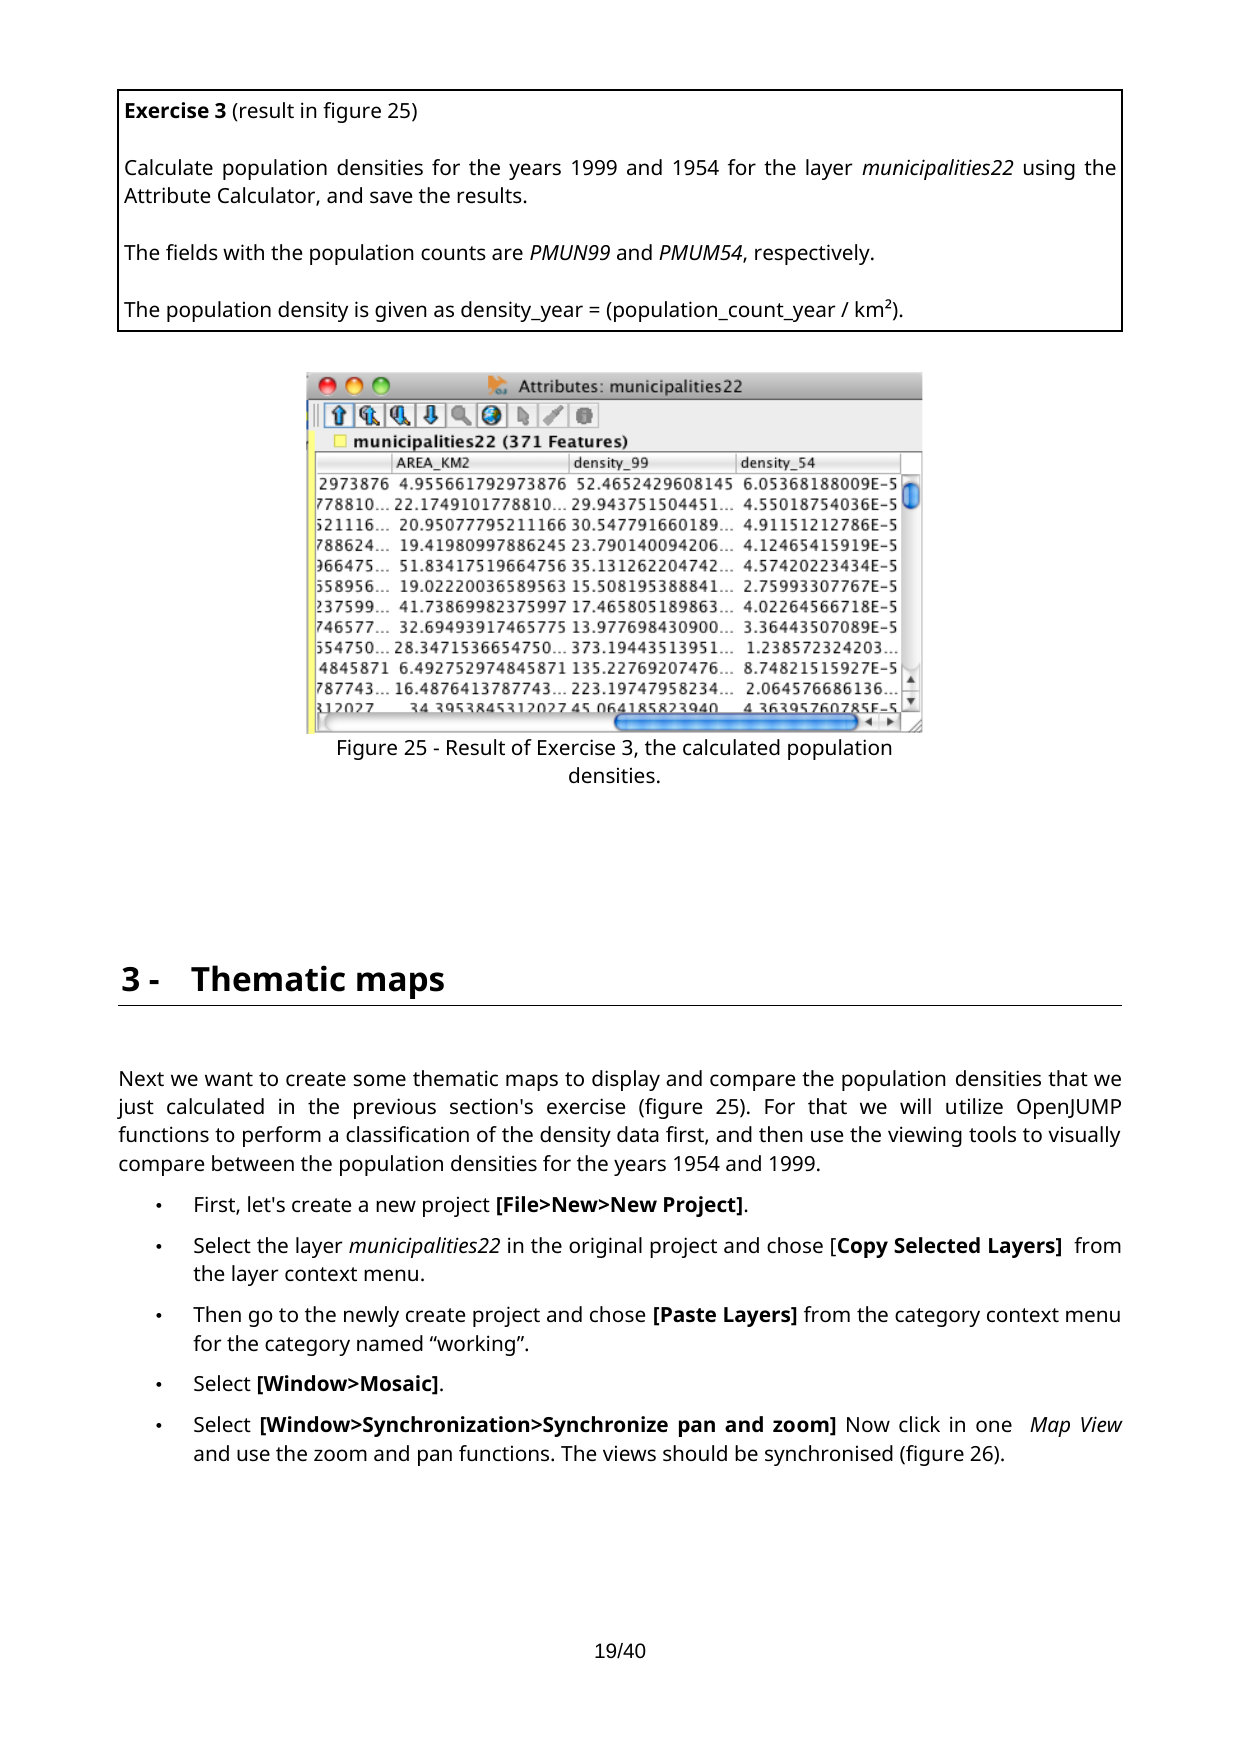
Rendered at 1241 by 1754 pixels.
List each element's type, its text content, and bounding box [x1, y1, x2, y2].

list Select [Window>Mosaic]. [156, 1369, 1122, 1398]
list Select the layer municipalities22 in the original project and chose [Copy Selected Layers] from the layer context menu. [156, 1231, 1122, 1288]
text Figure 25 - Result of Exercise 3, the calculated population densities. [323, 734, 906, 790]
subtitle Thematic maps [118, 953, 1122, 1005]
list First, let's create a new project [File>New>New Project]. [156, 1190, 1122, 1218]
table_header Exercise 3 (result in figure 25) Calculate population densities for the years 1999 and 1954 for the layer municipalities22 using the Attribute Calculator, and save the results. The fields with the population counts are PMUN99 and PMUM54, respectively. The population density is given as density_year = (population_count_year / km²). [119, 91, 1121, 329]
picture [306, 372, 923, 734]
list Select [Window>Synchronization>Synchronize pan and zoom] Now click in one Map View and use the zoom and pan functions. The views should be synchronised (figure 26). [156, 1411, 1122, 1467]
list Then go to the newly create project and chose [Paste Layers] from the category context menu for the category named “working”. [156, 1300, 1122, 1357]
text Next we want to create some thematic maps to display and compare the population densities that we just calculated in the previous section's exercise (figure 25). For that we will utilize OpenJUMP functions to perform a classification of the density data first, and then use the viewing tools to visually compare between the population densities for the years 1954 and 1999. [118, 1064, 1122, 1177]
